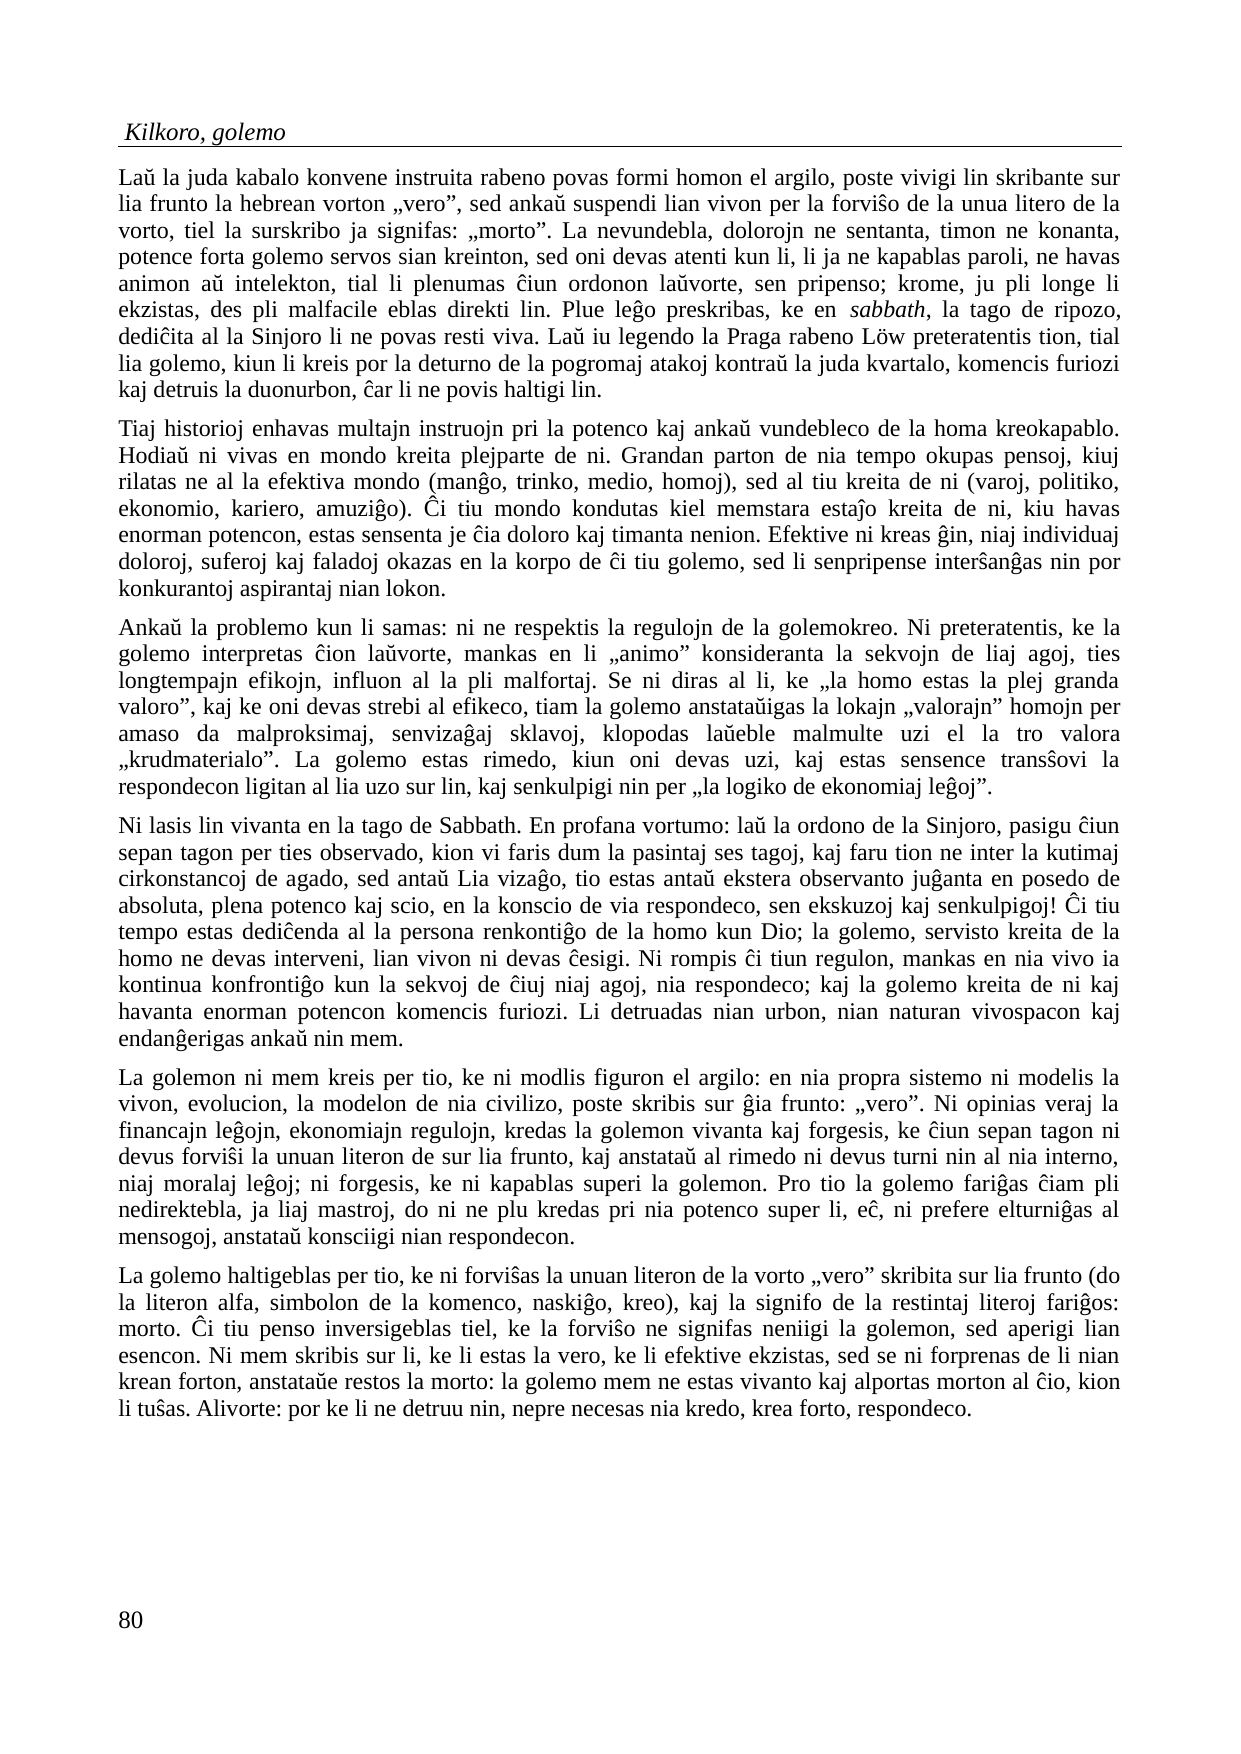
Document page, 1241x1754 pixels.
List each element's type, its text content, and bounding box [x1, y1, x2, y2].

text La golemo haltigeblas per tio, ke ni forviŝas la unuan literon de la vorto „vero” skribita sur lia frunto (do la literon alfa, simbolon de la komenco, naskiĝo, kreo), kaj la signifo de la restintaj literoj fariĝos: morto. Ĉi tiu penso inversigeblas tiel, ke la forviŝo ne signifas neniigi la golemon, sed aperigi lian esencon. Ni mem skribis sur li, ke li estas la vero, ke li efektive ekzistas, sed se ni forprenas de li nian krean forton, anstataŭe restos la morto: la golemo mem ne estas vivanto kaj alportas morton al ĉio, kion li tuŝas. Alivorte: por ke li ne detruu nin, nepre necesas nia kredo, krea forto, respondeco. [118, 1262, 1122, 1421]
text Ni lasis lin vivanta en la tago de Sabbath. En profana vortumo: laŭ la ordono de la Sinjoro, pasigu ĉiun sepan tagon per ties observado, kion vi faris dum la pasintaj ses tagoj, kaj faru tion ne inter la kutimaj cirkonstancoj de agado, sed antaŭ Lia vizaĝo, tio estas antaŭ ekstera observanto juĝanta en posedo de absoluta, plena potenco kaj scio, en la konscio de via respondeco, sen ekskuzoj kaj senkulpigoj! Ĉi tiu tempo estas dediĉenda al la persona renkontiĝo de la homo kun Dio; la golemo, servisto kreita de la homo ne devas interveni, lian vivon ni devas ĉesigi. Ni rompis ĉi tiun regulon, mankas en nia vivo ia kontinua konfrontiĝo kun la sekvoj de ĉiuj niaj agoj, nia respondeco; kaj la golemo kreita de ni kaj havanta enorman potencon komencis furiozi. Li detruadas nian urbon, nian naturan vivospacon kaj endanĝerigas ankaŭ nin mem. [118, 812, 1122, 1051]
text Tiaj historioj enhavas multajn instruojn pri la potenco kaj ankaŭ vundebleco de la homa kreokapablo. Hodiaŭ ni vivas en mondo kreita plejparte de ni. Grandan parton de nia tempo okupas pensoj, kiuj rilatas ne al la efektiva mondo (manĝo, trinko, medio, homoj), sed al tiu kreita de ni (varoj, politiko, ekonomio, kariero, amuziĝo). Ĉi tiu mondo kondutas kiel memstara estaĵo kreita de ni, kiu havas enorman potencon, estas sensenta je ĉia doloro kaj timanta nenion. Efektive ni kreas ĝin, niaj individuaj doloroj, suferoj kaj faladoj okazas en la korpo de ĉi tiu golemo, sed li senpripense interŝanĝas nin por konkurantoj aspirantaj nian lokon. [118, 415, 1122, 601]
text La golemon ni mem kreis per tio, ke ni modlis figuron el argilo: en nia propra sistemo ni modelis la vivon, evolucion, la modelon de nia civilizo, poste skribis sur ĝia frunto: „vero”. Ni opinias veraj la financajn leĝojn, ekonomiajn regulojn, kredas la golemon vivanta kaj forgesis, ke ĉiun sepan tagon ni devus forviŝi la unuan literon de sur lia frunto, kaj anstataŭ al rimedo ni devus turni nin al nia interno, niaj moralaj leĝoj; ni forgesis, ke ni kapablas superi la golemon. Pro tio la golemo fariĝas ĉiam pli nedirektebla, ja liaj mastroj, do ni ne plu kredas pri nia potenco super li, eĉ, ni prefere elturniĝas al mensogoj, anstataŭ konsciigi nian respondecon. [118, 1064, 1122, 1249]
text Laŭ la juda kabalo konvene instruita rabeno povas formi homon el argilo, poste vivigi lin skribante sur lia frunto la hebrean vorton „vero”, sed ankaŭ suspendi lian vivon per la forviŝo de la unua litero de la vorto, tiel la surskribo ja signifas: „morto”. La nevundebla, dolorojn ne sentanta, timon ne konanta, potence forta golemo servos sian kreinton, sed oni devas atenti kun li, li ja ne kapablas paroli, ne havas animon aŭ intelekton, tial li plenumas ĉiun ordonon laŭvorte, sen pripenso; krome, ju pli longe li ekzistas, des pli malfacile eblas direkti lin. Plue leĝo preskribas, ke en sabbath, la tago de ripozo, dediĉita al la Sinjoro li ne povas resti viva. Laŭ iu legendo la Praga rabeno Löw preteratentis tion, tial lia golemo, kiun li kreis por la deturno de la pogromaj atakoj kontraŭ la juda kvartalo, komencis furiozi kaj detruis la duonurbon, ĉar li ne povis haltigi lin. [118, 164, 1122, 403]
text Ankaŭ la problemo kun li samas: ni ne respektis la regulojn de la golemokreo. Ni preteratentis, ke la golemo interpretas ĉion laŭvorte, mankas en li „animo” konsideranta la sekvojn de liaj agoj, ties longtempajn efikojn, influon al la pli malfortaj. Se ni diras al li, ke „la homo estas la plej granda valoro”, kaj ke oni devas strebi al efikeco, tiam la golemo anstataŭigas la lokajn „valorajn” homojn per amaso da malproksimaj, senvizaĝaj sklavoj, klopodas laŭeble malmulte uzi el la tro valora „krudmaterialo”. La golemo estas rimedo, kiun oni devas uzi, kaj estas sensence transŝovi la respondecon ligitan al lia uzo sur lin, kaj senkulpigi nin per „la logiko de ekonomiaj leĝoj”. [118, 614, 1122, 799]
